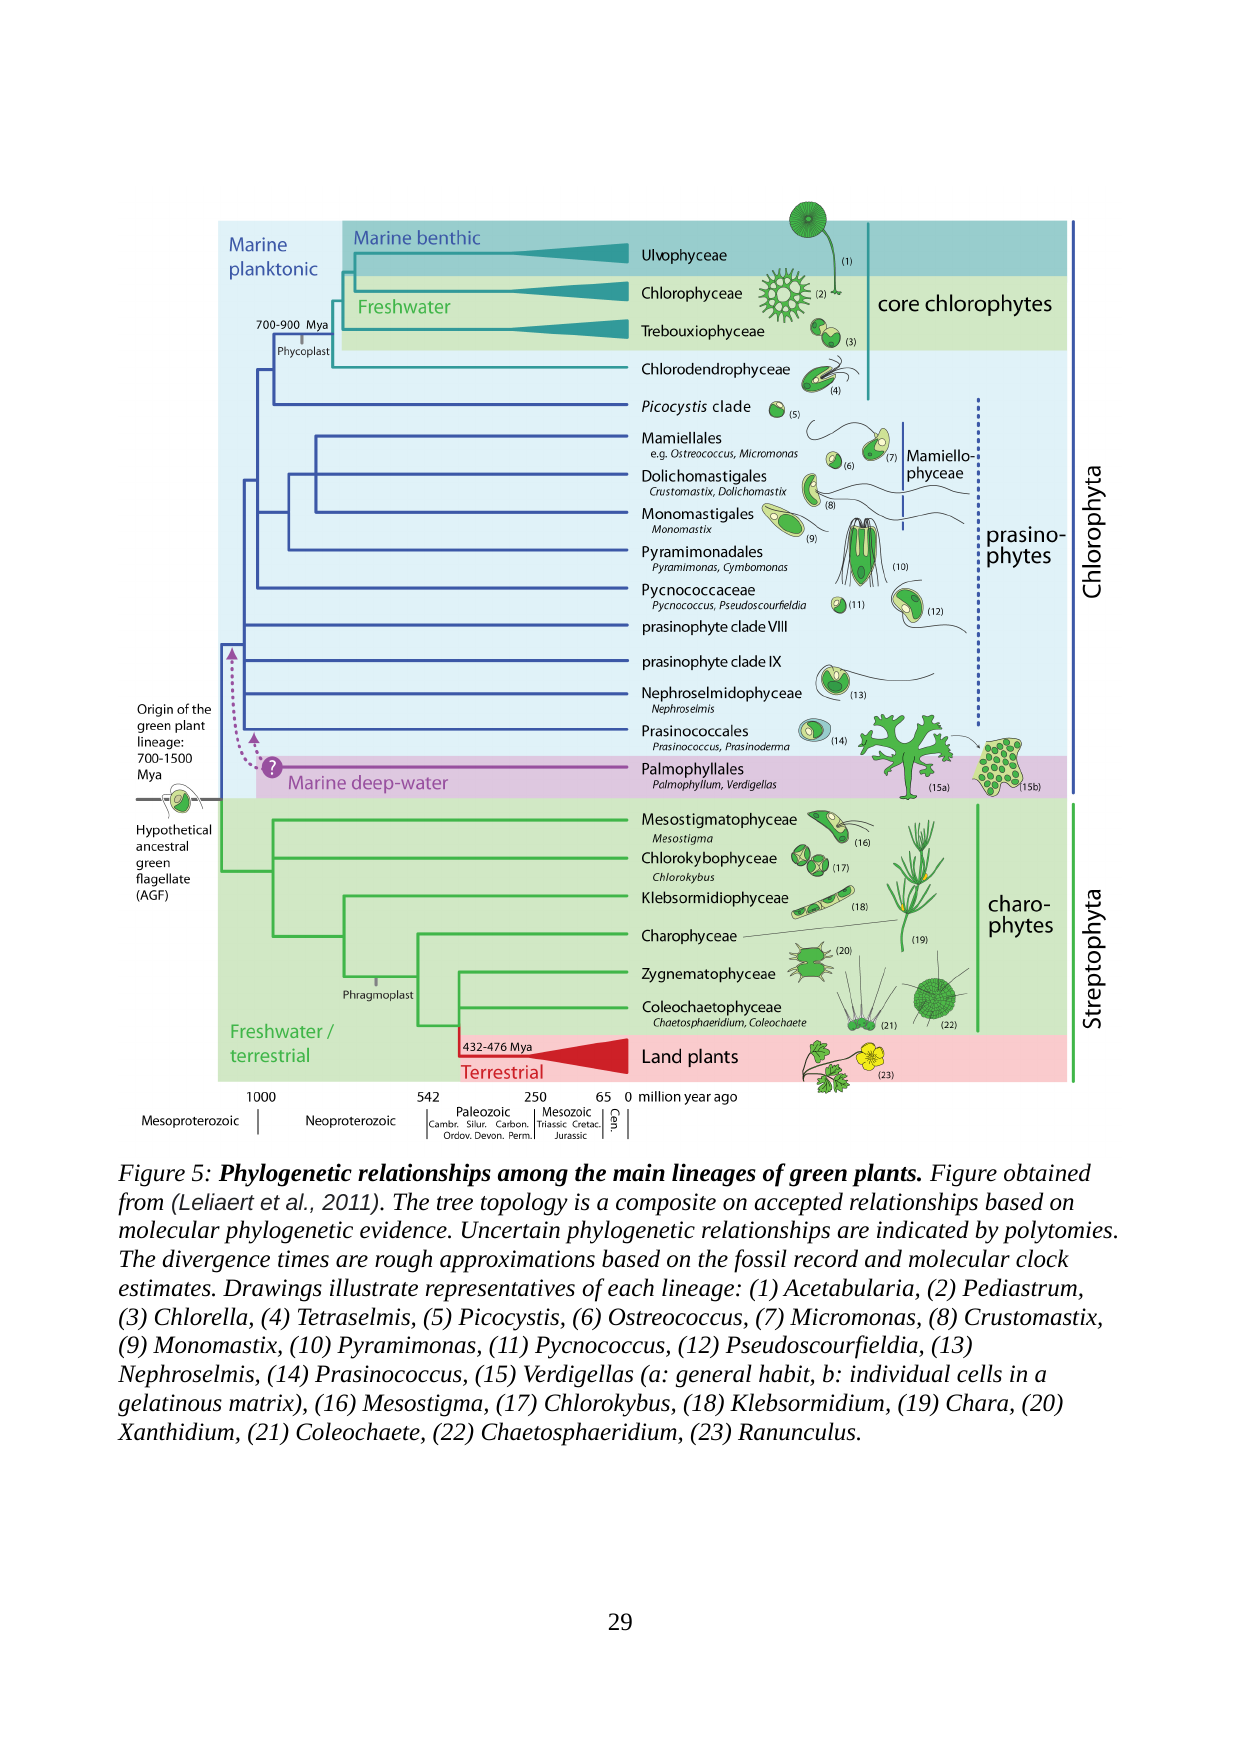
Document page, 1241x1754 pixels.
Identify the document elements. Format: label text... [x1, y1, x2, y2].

picture [118, 186, 1123, 1158]
text Figure 5: Phylogenetic relationships among the main lineages of green plants. Figure obtained from (Leliaert et al., 2011)⁠. The tree topology is a composite on accepted relationships based on molecular phylogenetic evidence. Uncertain phylogenetic relationships are indicated by polytomies. The divergence times are rough approximations based on the fossil record and molecular clock estimates. Drawings illustrate representatives of each lineage: (1) Acetabularia, (2) Pediastrum, (3) Chlorella, (4) Tetraselmis, (5) Picocystis, (6) Ostreococcus, (7) Micromonas, (8) Crustomastix, (9) Monomastix, (10) Pyramimonas, (11) Pycnococcus, (12) Pseudoscourfieldia, (13) Nephroselmis, (14) Prasinococcus, (15) Verdigellas (a: general habit, b: individual cells in a gelatinous matrix), (16) Mesostigma, (17) Chlorokybus, (18) Klebsormidium, (19) Chara, (20) Xanthidium, (21) Coleochaete, (22) Chaetosphaeridium, (23) Ranunculus. [118, 1158, 1122, 1446]
